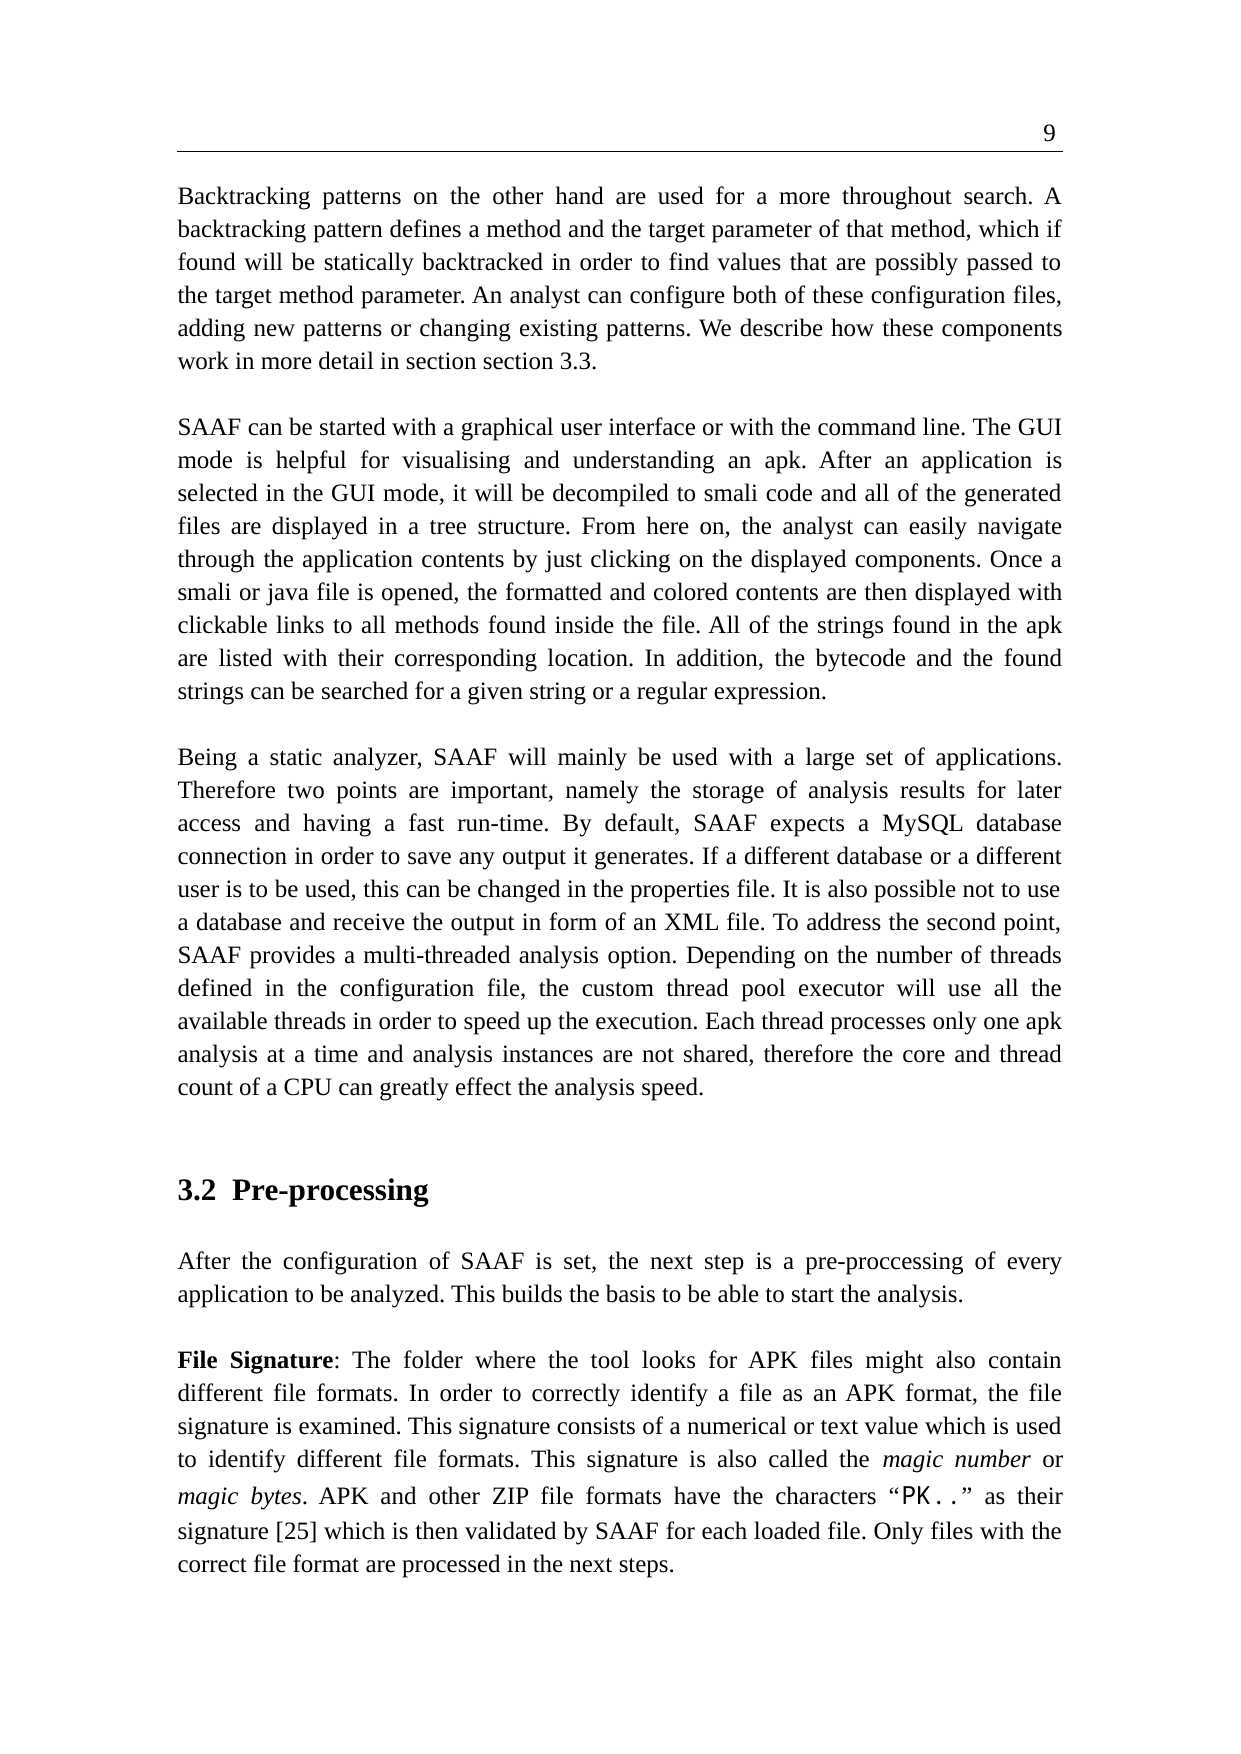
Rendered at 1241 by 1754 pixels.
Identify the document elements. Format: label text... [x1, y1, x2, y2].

text Being a static analyzer, SAAF will mainly be used with a large set of applications. Therefore two points are important, namely the storage of analysis results for later access and having a fast run-time. By default, SAAF expects a MySQL database connection in order to save any output it generates. If a different database or a different user is to be used, this can be changed in the properties file. It is also possible not to use a database and receive the output in form of an XML file. To address the second point, SAAF provides a multi-threaded analysis option. Depending on the number of threads defined in the configuration file, the custom thread pool executor will use all the available threads in order to speed up the execution. Each thread processes only one apk analysis at a time and analysis instances are not shared, therefore the core and thread count of a CPU can greatly effect the analysis speed. [177, 742, 1063, 1101]
text 3.2 Pre-processing [177, 1171, 1063, 1207]
text SAAF can be started with a graphical user interface or with the command line. The GUI mode is helpful for visualising and understanding an apk. After an application is selected in the GUI mode, it will be decompiled to smali code and all of the generated files are displayed in a tree structure. From here on, the analyst can easily navigate through the application contents by just clicking on the displayed components. Once a smali or java file is opened, the formatted and colored contents are then displayed with clickable links to all methods found inside the file. All of the strings found in the apk are listed with their corresponding location. In addition, the bytecode and the found strings can be searched for a given string or a regular expression. [177, 412, 1063, 705]
text File Signature: The folder where the tool looks for APK files might also contain different file formats. In order to correctly identify a file as an APK format, the file signature is examined. This signature consists of a numerical or text value which is used to identify different file formats. This signature is also called the magic number or magic bytes. APK and other ZIP file formats have the characters “PK..” as their signature [25] which is then validated by SAAF for each loaded file. Only files with the correct file format are processed in the next steps. [177, 1345, 1063, 1578]
text After the configuration of SAAF is set, the next step is a pre-proccessing of every application to be analyzed. This builds the basis to be able to start the analysis. [177, 1246, 1063, 1307]
text Backtracking patterns on the other hand are used for a more throughout search. A backtracking pattern defines a method and the target parameter of that method, which if found will be statically backtracked in order to find values that are possibly passed to the target method parameter. An analyst can configure both of these configuration files, adding new patterns or changing existing patterns. We describe how these components work in more detail in section section 3.3. [177, 181, 1063, 375]
